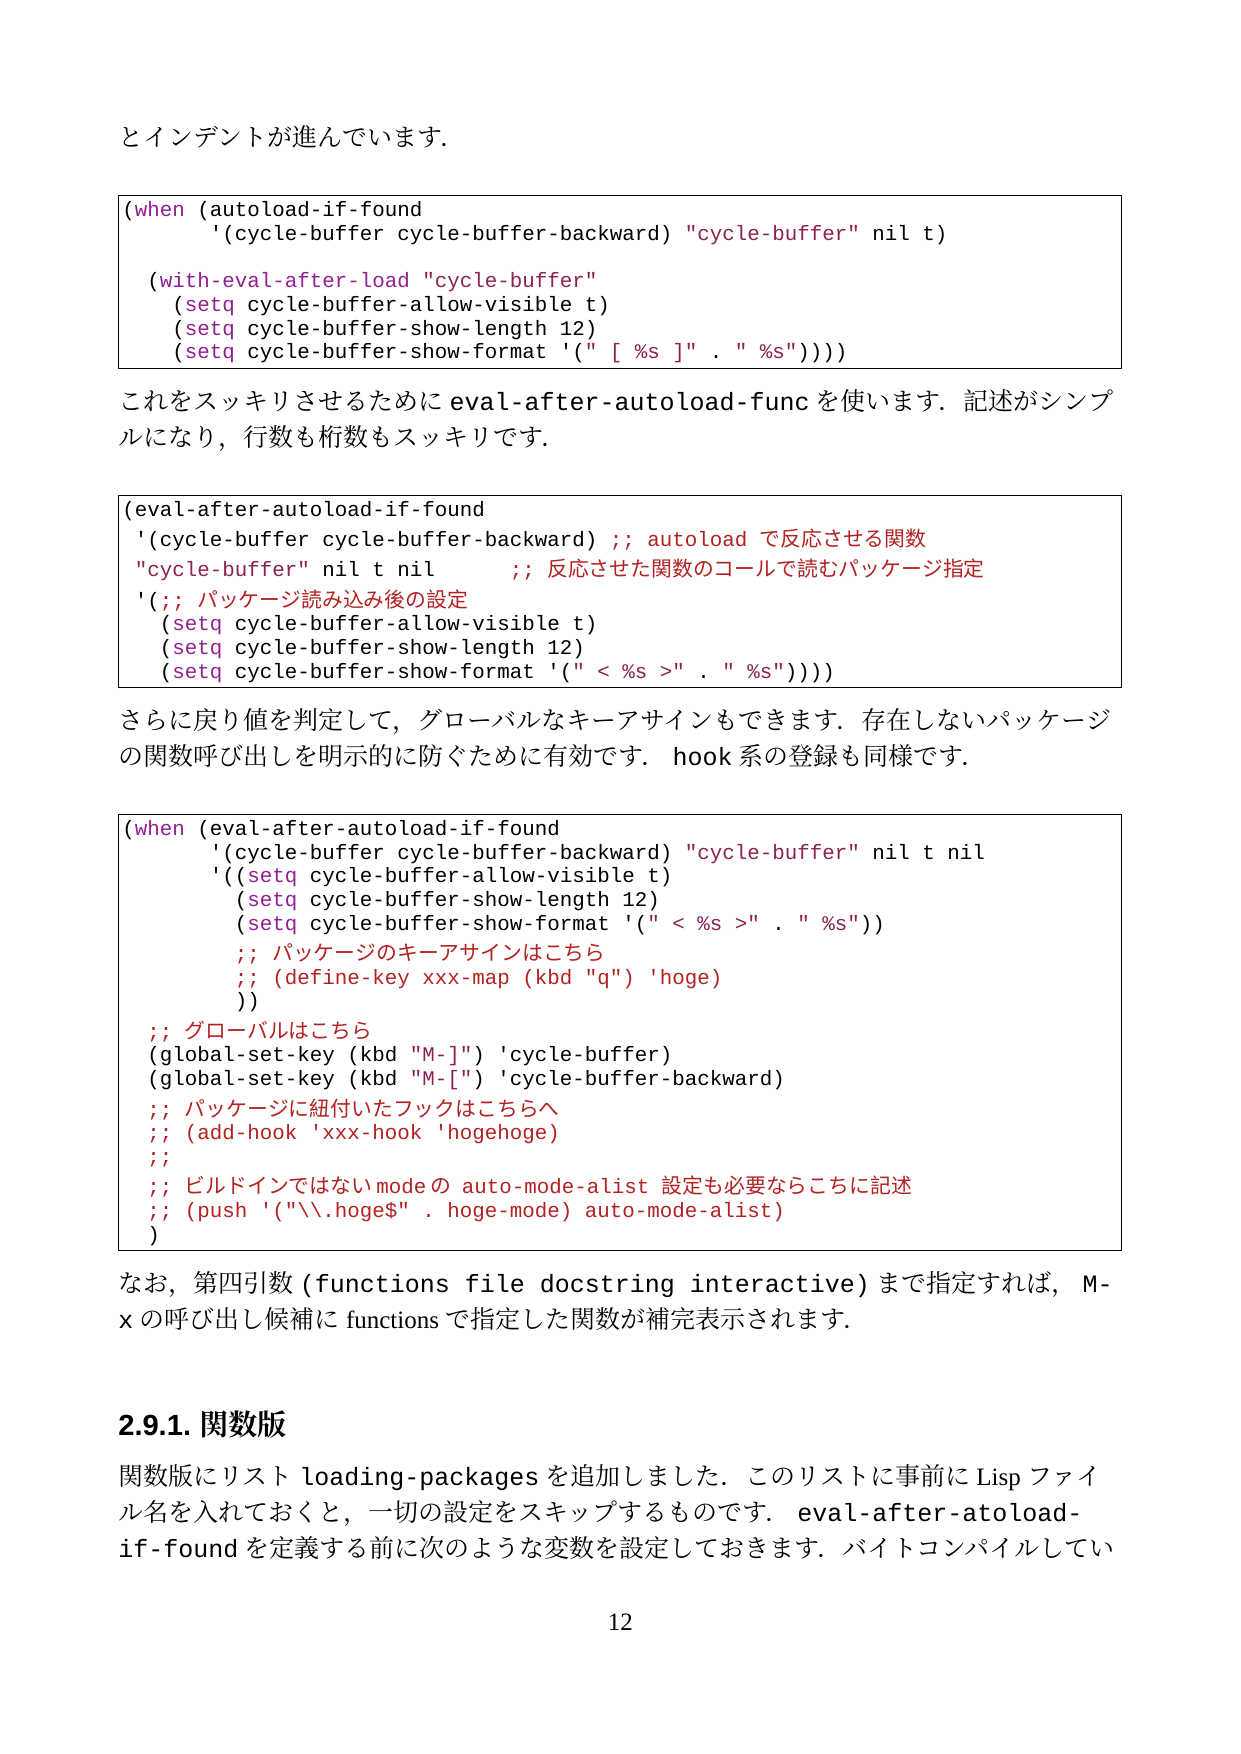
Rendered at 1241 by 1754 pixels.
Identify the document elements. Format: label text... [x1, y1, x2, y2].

text ;; [119, 1142, 1121, 1166]
text '(cycle-buffer cycle-buffer-backward) ;; autoload で反応させる関数 [119, 518, 1121, 549]
subtitle 関数版 [118, 1402, 1122, 1444]
text さらに戻り値を判定して，グローバルなキーアサインもできます．存在しないパッケージの関数呼び出しを明示的に防ぐために有効です． hook 系の登録も同様です． [118, 701, 1122, 802]
text (when (eval-after-autoload-if-found [119, 815, 1121, 838]
text (eval-after-autoload-if-found [119, 496, 1121, 518]
text 関数版にリスト loading-packages を追加しました．このリストに事前に Lisp ファイル名を入れておくと，一切の設定をスキップするものです． eval-after-atoload-if-found を定義する前に次のような変数を設定しておきます．バイトコンパイルしてい [118, 1457, 1122, 1565]
text ;; パッケージのキーアサインはこちら [119, 932, 1121, 963]
text なお，第四引数 (functions file docstring interactive) まで指定すれば， M-x の呼び出し候補に functions で指定した関数が補完表示されます． [118, 1263, 1122, 1365]
text (global-set-key (kbd "M-[") 'cycle-buffer-backward) [119, 1064, 1121, 1088]
text (setq cycle-buffer-allow-visible t) [119, 290, 1121, 313]
text ;; (define-key xxx-map (kbd "q") 'hoge) [119, 963, 1121, 986]
text (setq cycle-buffer-allow-visible t) [119, 609, 1121, 633]
text )) [119, 986, 1121, 1010]
text とインデントが進んでいます． [118, 118, 1122, 183]
text ;; パッケージに紐付いたフックはこちらへ [119, 1088, 1121, 1118]
text これをスッキリさせるために eval-after-autoload-func を使います．記述がシンプルになり，行数も桁数もスッキリです． [118, 381, 1122, 482]
text '(cycle-buffer cycle-buffer-backward) "cycle-buffer" nil t) [119, 219, 1121, 243]
text (when (autoload-if-found [119, 196, 1121, 219]
text "cycle-buffer" nil t nil ;; 反応させた関数のコールで読むパッケージ指定 [119, 549, 1121, 579]
text (setq cycle-buffer-show-length 12) [119, 885, 1121, 909]
text (setq cycle-buffer-show-format '(" < %s >" . " %s")))) [119, 657, 1121, 687]
text (global-set-key (kbd "M-]") 'cycle-buffer) [119, 1041, 1121, 1064]
text ;; (push '("\\.hoge$" . hoge-mode) auto-mode-alist) [119, 1196, 1121, 1219]
text (with-eval-after-load "cycle-buffer" [119, 266, 1121, 290]
text ) [119, 1219, 1121, 1250]
text '((setq cycle-buffer-allow-visible t) [119, 861, 1121, 885]
text ;; (add-hook 'xxx-hook 'hogehoge) [119, 1118, 1121, 1142]
text (setq cycle-buffer-show-format '(" [ %s ]" . " %s")))) [119, 337, 1121, 368]
text (setq cycle-buffer-show-length 12) [119, 633, 1121, 657]
text (setq cycle-buffer-show-format '(" < %s >" . " %s")) [119, 909, 1121, 932]
text (setq cycle-buffer-show-length 12) [119, 313, 1121, 337]
text '(;; パッケージ読み込み後の設定 [119, 579, 1121, 609]
text '(cycle-buffer cycle-buffer-backward) "cycle-buffer" nil t nil [119, 838, 1121, 861]
text ;; ビルドインではないmodeの auto-mode-alist 設定も必要ならこちに記述 [119, 1166, 1121, 1196]
text ;; グローバルはこちら [119, 1010, 1121, 1041]
